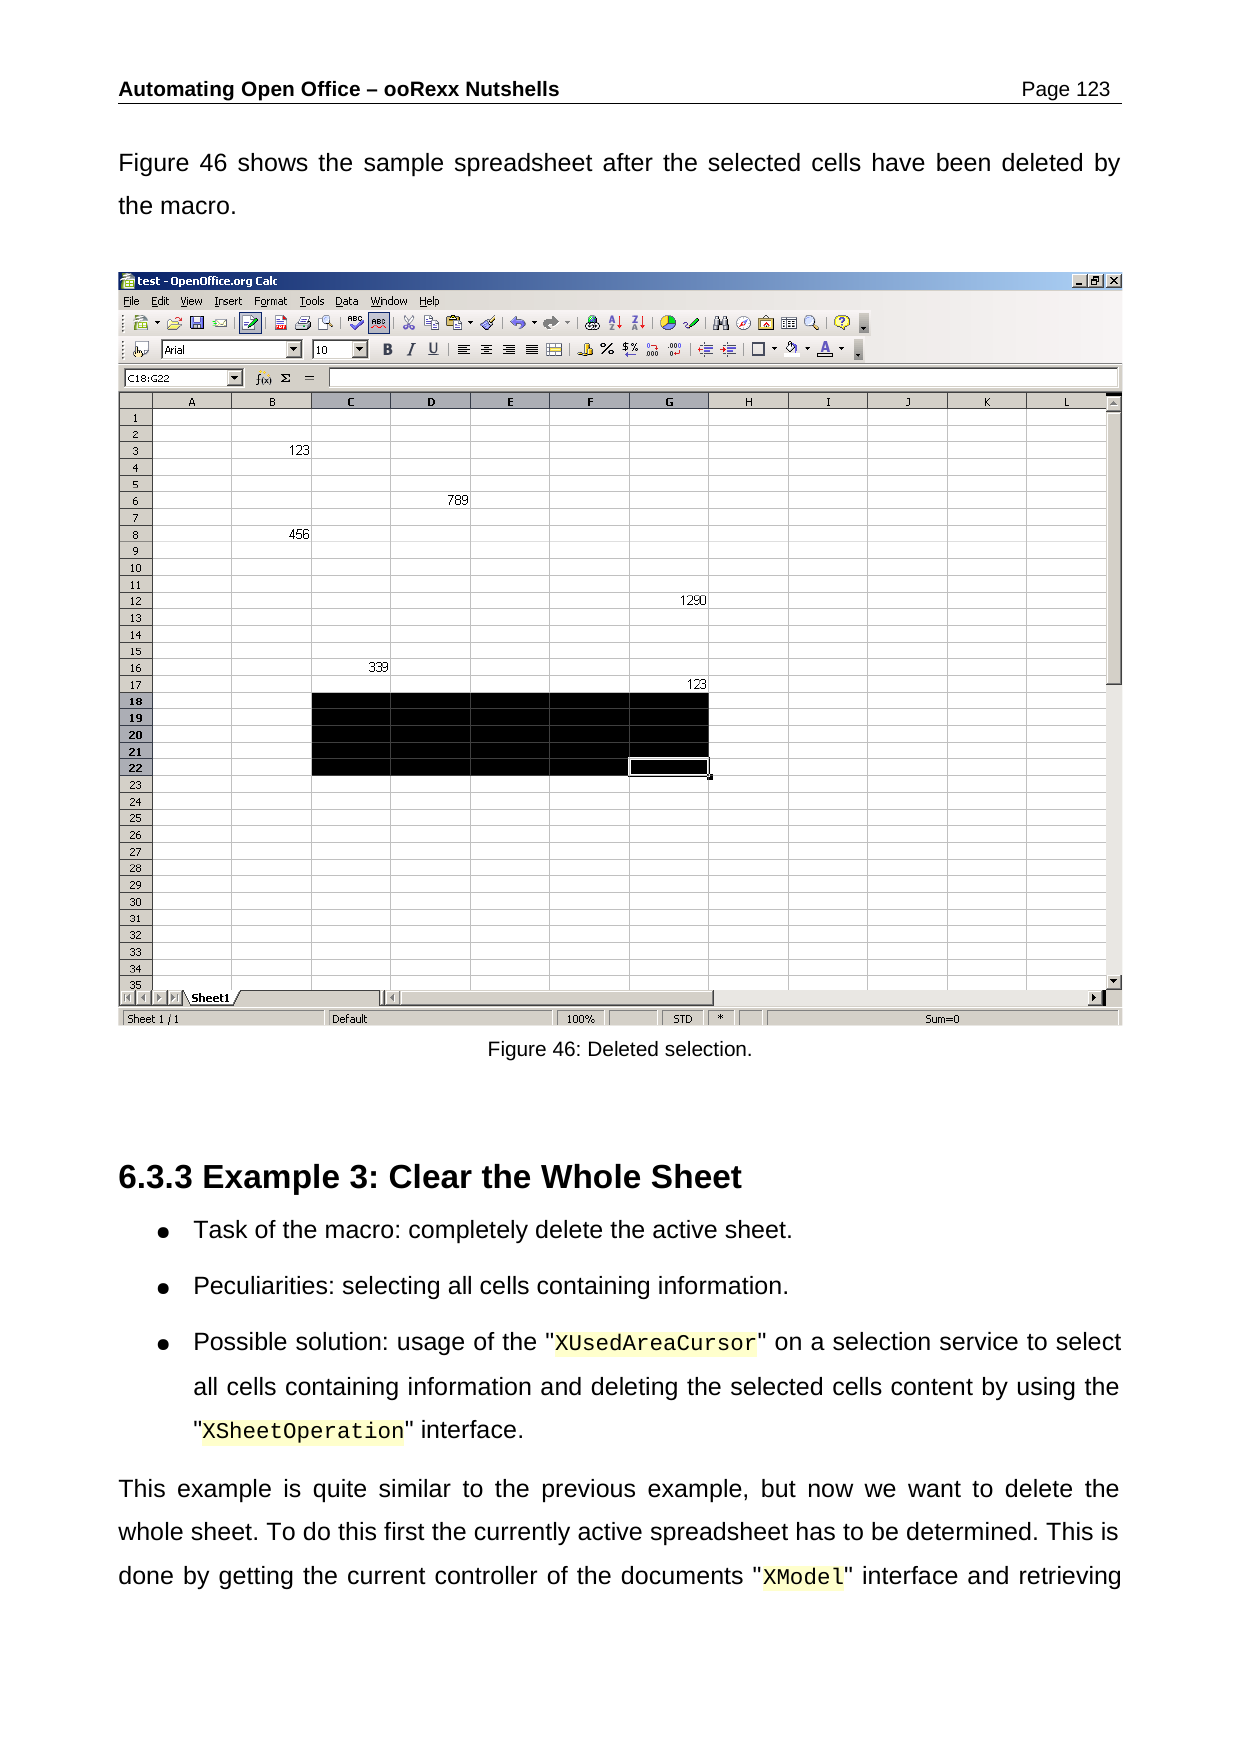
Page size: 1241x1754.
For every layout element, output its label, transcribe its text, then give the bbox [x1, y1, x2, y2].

list Peculiarities: selecting all cells containing information. [156, 1271, 1122, 1300]
list Possible solution: usage of the "XUsedAreaCursor" on a selection service to select all cells containing information and deleting the selected cells content by using the "XSheetOperation" interface. [156, 1327, 1122, 1446]
text This example is quite similar to the previous example, but now we want to delete the whole sheet. To do this first the currently active spreadsheet has to be determined. This is done by getting the current controller of the documents "XModel" interface and retrieving [118, 1473, 1122, 1591]
list Task of the macro: completely delete the active sheet. [156, 1215, 1122, 1244]
subtitle Example 3: Clear the Whole Sheet [118, 1157, 1122, 1195]
text Figure 46: Deleted selection. [118, 1026, 1122, 1061]
picture [118, 272, 1123, 1026]
text Figure 46 shows the sample spreadsheet after the selected cells have been deleted by the macro. [118, 148, 1122, 220]
